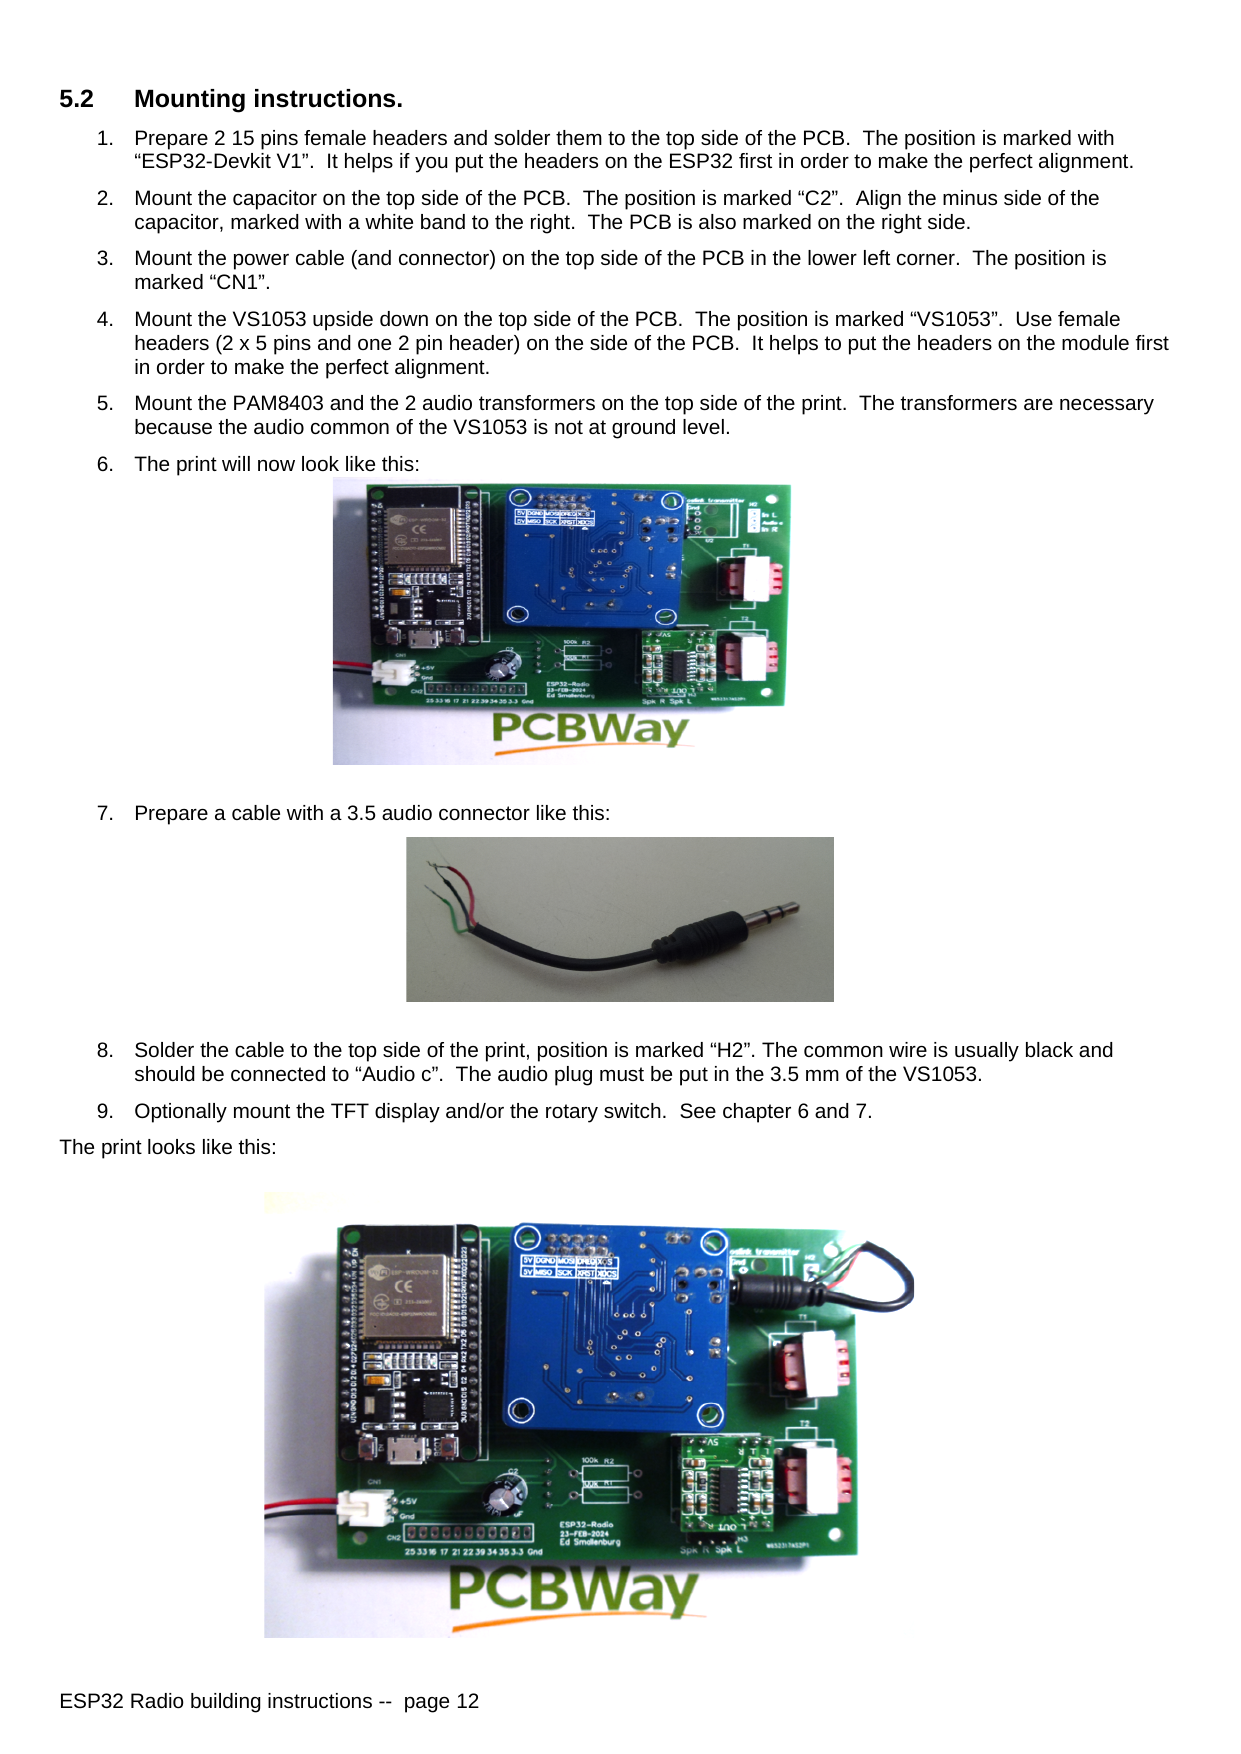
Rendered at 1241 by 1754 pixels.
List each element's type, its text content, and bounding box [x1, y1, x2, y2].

list Prepare a cable with a 3.5 audio connector like this: [97, 801, 1181, 825]
list Solder the cable to the top side of the print, position is marked “H2”. The common wire is usually black and should be connected to “Audio c”. The audio plug must be put in the 3.5 mm of the VS1053. [97, 1038, 1181, 1086]
list The print will now look like this: [97, 451, 1181, 475]
text The print looks like this: [59, 1135, 1181, 1159]
picture [264, 1192, 915, 1638]
subtitle Mounting instructions. [59, 84, 1181, 113]
list Mount the VS1053 upside down on the top side of the PCB. The position is marked “VS1053”. Use female headers (2 x 5 pins and one 2 pin header) on the side of the PCB. It helps to put the headers on the module first in order to make the perfect alignment. [97, 307, 1181, 378]
list Mount the PAM8403 and the 2 audio transformers on the top side of the print. The transformers are necessary because the audio common of the VS1053 is not at ground level. [97, 391, 1181, 439]
list Mount the power cable (and connector) on the top side of the PCB in the lower left corner. The position is marked “CN1”. [97, 246, 1181, 294]
picture [406, 837, 834, 1002]
list Prepare 2 15 pins female headers and solder them to the top side of the PCB. The position is marked with “ESP32-Devkit V1”. It helps if you put the headers on the ESP32 first in order to make the perfect alignment. [97, 125, 1181, 173]
list Optionally mount the TFT display and/or the rotary switch. See chapter 6 and 7. [97, 1099, 1181, 1123]
list Mount the capacitor on the top side of the PCB. The position is marked “C2”. Align the minus side of the capacitor, marked with a white band to the right. The PCB is also marked on the right side. [97, 186, 1181, 234]
picture [332, 477, 800, 765]
